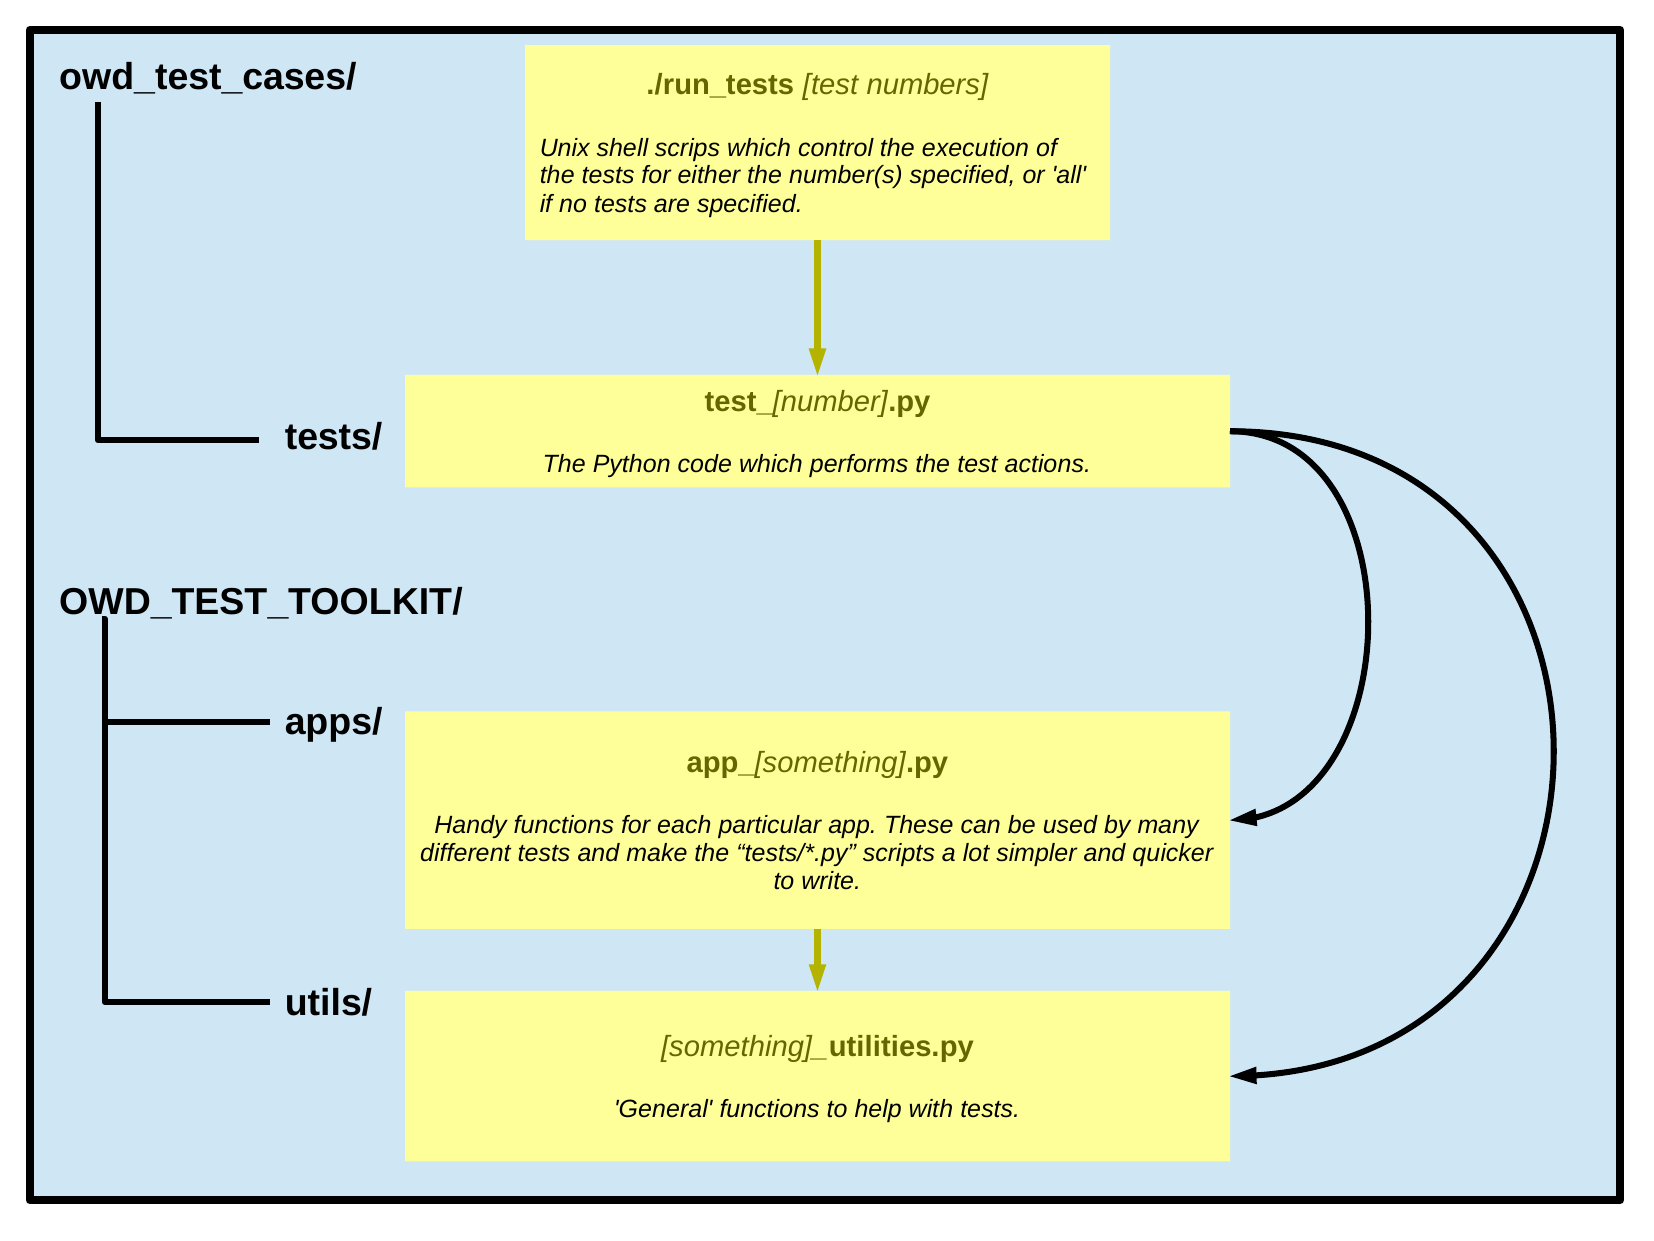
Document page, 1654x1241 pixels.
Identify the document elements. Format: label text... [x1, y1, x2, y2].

text_box [30, 30, 1621, 1201]
text_box test_[number].py The Python code which performs the test actions. [405, 374, 1231, 488]
text_box tests/ [270, 408, 439, 466]
text_box apps/ [270, 693, 446, 751]
text_box utils/ [270, 974, 450, 1031]
text_box owd_test_cases/ [44, 48, 372, 106]
text_box [something]_utilities.py 'General' functions to help with tests. [405, 990, 1231, 1162]
text_box app_[something].py Handy functions for each particular app. These can be used by many different tests and make the “tests/*.py” scripts a lot simpler and quicker to write. [405, 711, 1231, 929]
text_box OWD_TEST_TOOLKIT/ [44, 573, 478, 631]
text_box ./run_tests [test numbers] Unix shell scrips which control the execution of the tests for either the number(s) specified, or 'all' if no tests are specified. [525, 45, 1111, 241]
